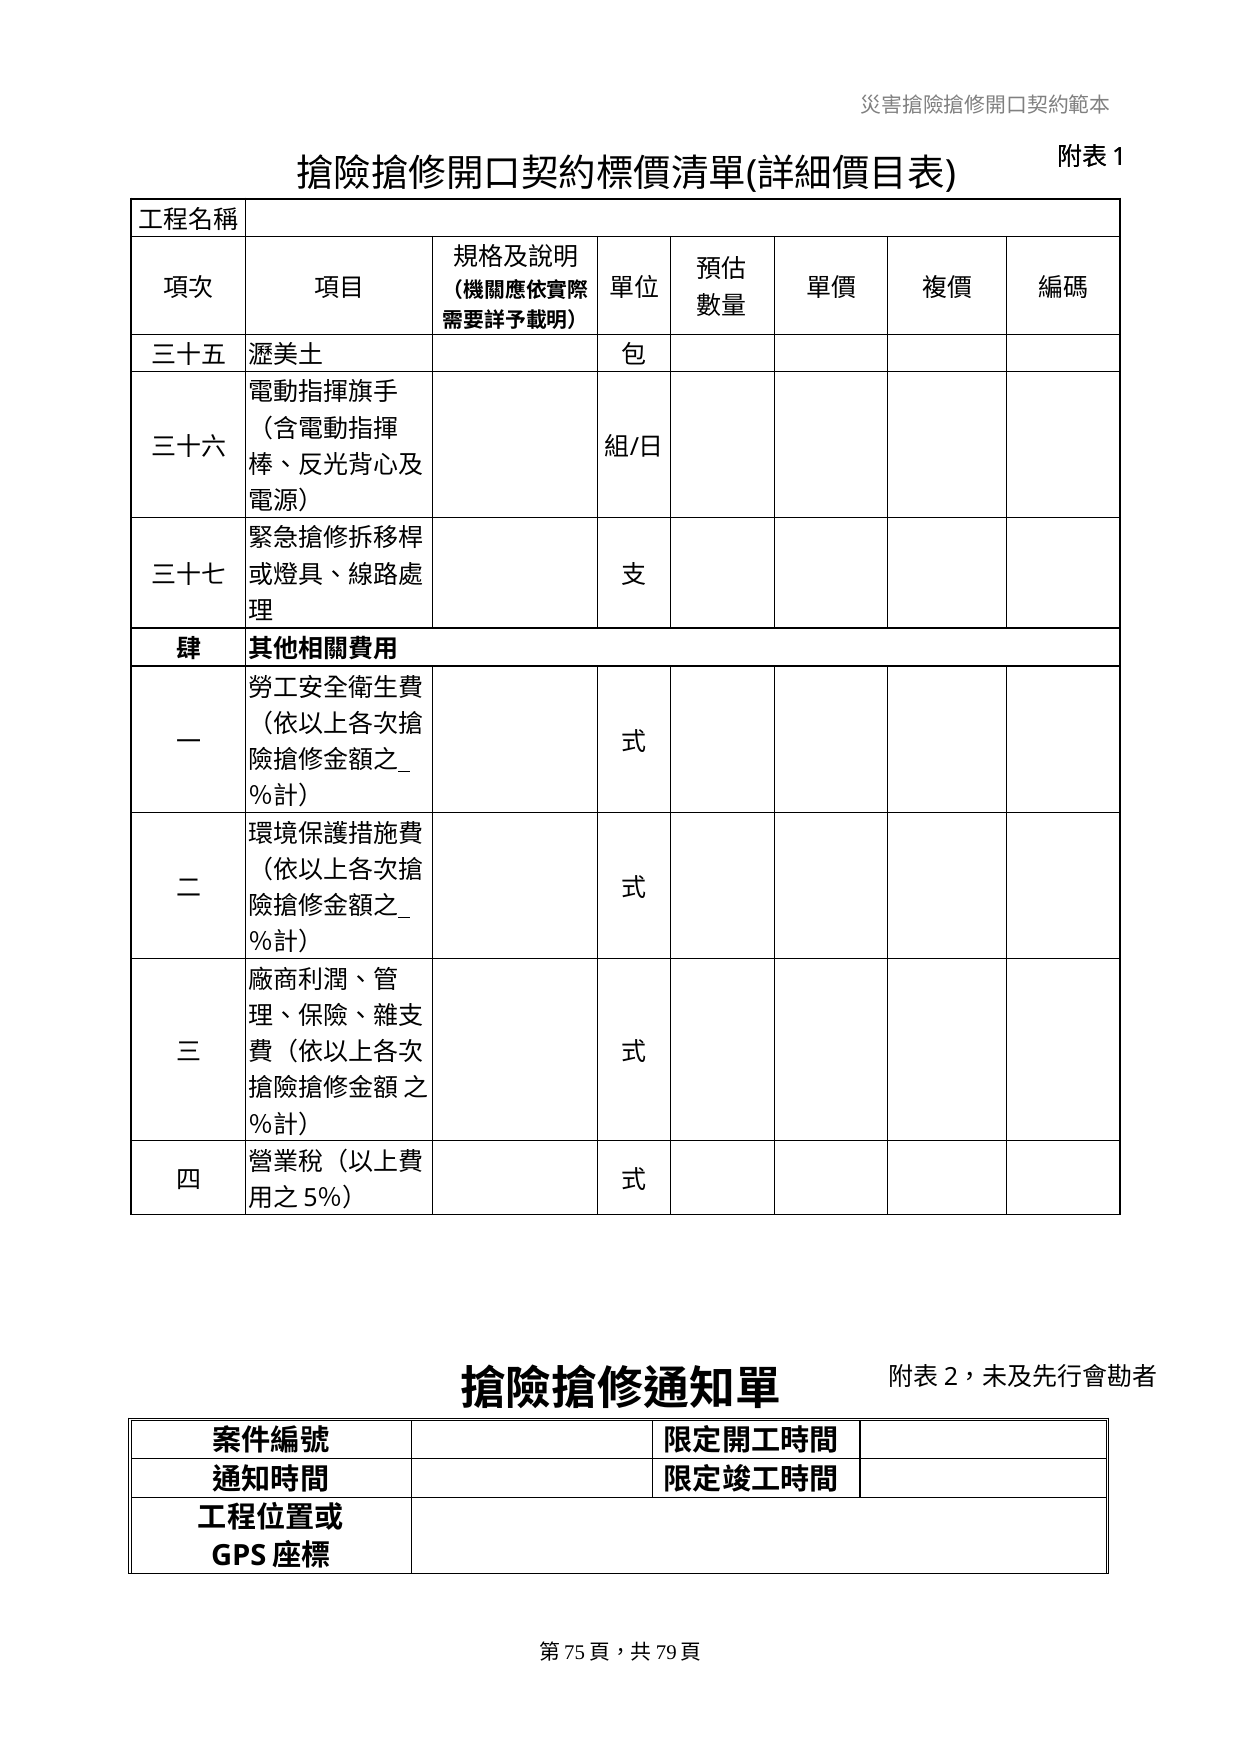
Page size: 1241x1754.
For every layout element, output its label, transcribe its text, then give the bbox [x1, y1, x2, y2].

table_cell 包 [598, 335, 670, 371]
table_cell [1007, 813, 1119, 958]
table_cell 其他相關費用 [246, 629, 1119, 665]
table_cell 單價 [775, 237, 887, 333]
table_cell [1007, 667, 1119, 812]
table_cell 廠商利潤、管理、保險、雜支費（依以上各次搶險搶修金額 之 ％計） [246, 959, 432, 1140]
table_cell [775, 667, 887, 812]
table_header [412, 1421, 652, 1458]
table_header 案件編號 [132, 1421, 411, 1458]
table_cell [433, 959, 597, 1140]
table_cell [888, 667, 1006, 812]
table_cell [433, 335, 597, 371]
table_cell [888, 1141, 1006, 1214]
table_cell 限定竣工時間 [653, 1459, 859, 1497]
table_cell [775, 518, 887, 627]
table_cell [671, 335, 774, 371]
table_cell [888, 518, 1006, 627]
table_cell 組/日 [598, 372, 670, 517]
table_cell 電動指揮旗手（含電動指揮棒、反光背心及電源） [246, 372, 432, 517]
table_cell 工程名稱 [132, 200, 245, 236]
table_cell 式 [598, 813, 670, 958]
table_cell [433, 1141, 597, 1214]
table_cell 三十五 [132, 335, 245, 371]
table_cell [775, 372, 887, 517]
table_header 限定開工時間 [653, 1421, 859, 1458]
table_cell 項次 [132, 237, 245, 333]
table_cell [1007, 335, 1119, 371]
table_cell 二 [132, 813, 245, 958]
table_cell 支 [598, 518, 670, 627]
table_cell 一 [132, 667, 245, 812]
table_cell [433, 667, 597, 812]
table_cell [246, 200, 1119, 236]
table_cell [888, 372, 1006, 517]
table_cell 三十六 [132, 372, 245, 517]
table_cell 瀝美土 [246, 335, 432, 371]
table_cell 式 [598, 667, 670, 812]
table_cell 複價 [888, 237, 1006, 333]
table_cell [433, 372, 597, 517]
table_cell [412, 1498, 1106, 1573]
table_cell 式 [598, 959, 670, 1140]
table_cell 環境保護措施費（依以上各次搶險搶修金額之 ％計） [246, 813, 432, 958]
table_cell 緊急搶修拆移桿或燈具、線路處理 [246, 518, 432, 627]
table_cell 編碼 [1007, 237, 1119, 333]
table_cell 通知時間 [132, 1459, 411, 1497]
table_cell 規格及說明 （機關應依實際需要詳予載明） [433, 237, 597, 333]
table_cell 單位 [598, 237, 670, 333]
table_cell 工程位置或 GPS座標 [132, 1498, 411, 1573]
table_cell [1007, 1141, 1119, 1214]
table_cell [671, 813, 774, 958]
table_cell 項目 [246, 237, 432, 333]
table_cell [1007, 959, 1119, 1140]
table_cell [671, 372, 774, 517]
table_cell [671, 959, 774, 1140]
table_cell [888, 959, 1006, 1140]
table_cell [433, 518, 597, 627]
table_cell 三 [132, 959, 245, 1140]
table_cell 營業稅（以上費用之5％） [246, 1141, 432, 1214]
table_header [861, 1421, 1106, 1458]
text 附表2，未及先行會勘者 [888, 1357, 1158, 1393]
table_cell [671, 667, 774, 812]
table_cell 三十七 [132, 518, 245, 627]
table_cell [433, 813, 597, 958]
table_cell [1007, 372, 1119, 517]
table_cell 肆 [132, 629, 245, 665]
table_cell 勞工安全衛生費（依以上各次搶險搶修金額之 ％計） [246, 667, 432, 812]
table_cell [775, 813, 887, 958]
table_header 搶險搶修開口契約標價清單(詳細價目表) [131, 143, 1120, 197]
table_cell [888, 335, 1006, 371]
table_cell [861, 1459, 1106, 1497]
table_cell [1007, 518, 1119, 627]
table_cell 式 [598, 1141, 670, 1214]
table_cell 預估數量 [671, 237, 774, 333]
table_cell [775, 335, 887, 371]
table_cell [412, 1459, 652, 1497]
table_cell [671, 518, 774, 627]
table_cell 四 [132, 1141, 245, 1214]
table_cell [671, 1141, 774, 1214]
table_cell [775, 1141, 887, 1214]
table_cell [775, 959, 887, 1140]
table_cell [888, 813, 1006, 958]
text 搶險搶修通知單 [130, 1351, 1110, 1417]
